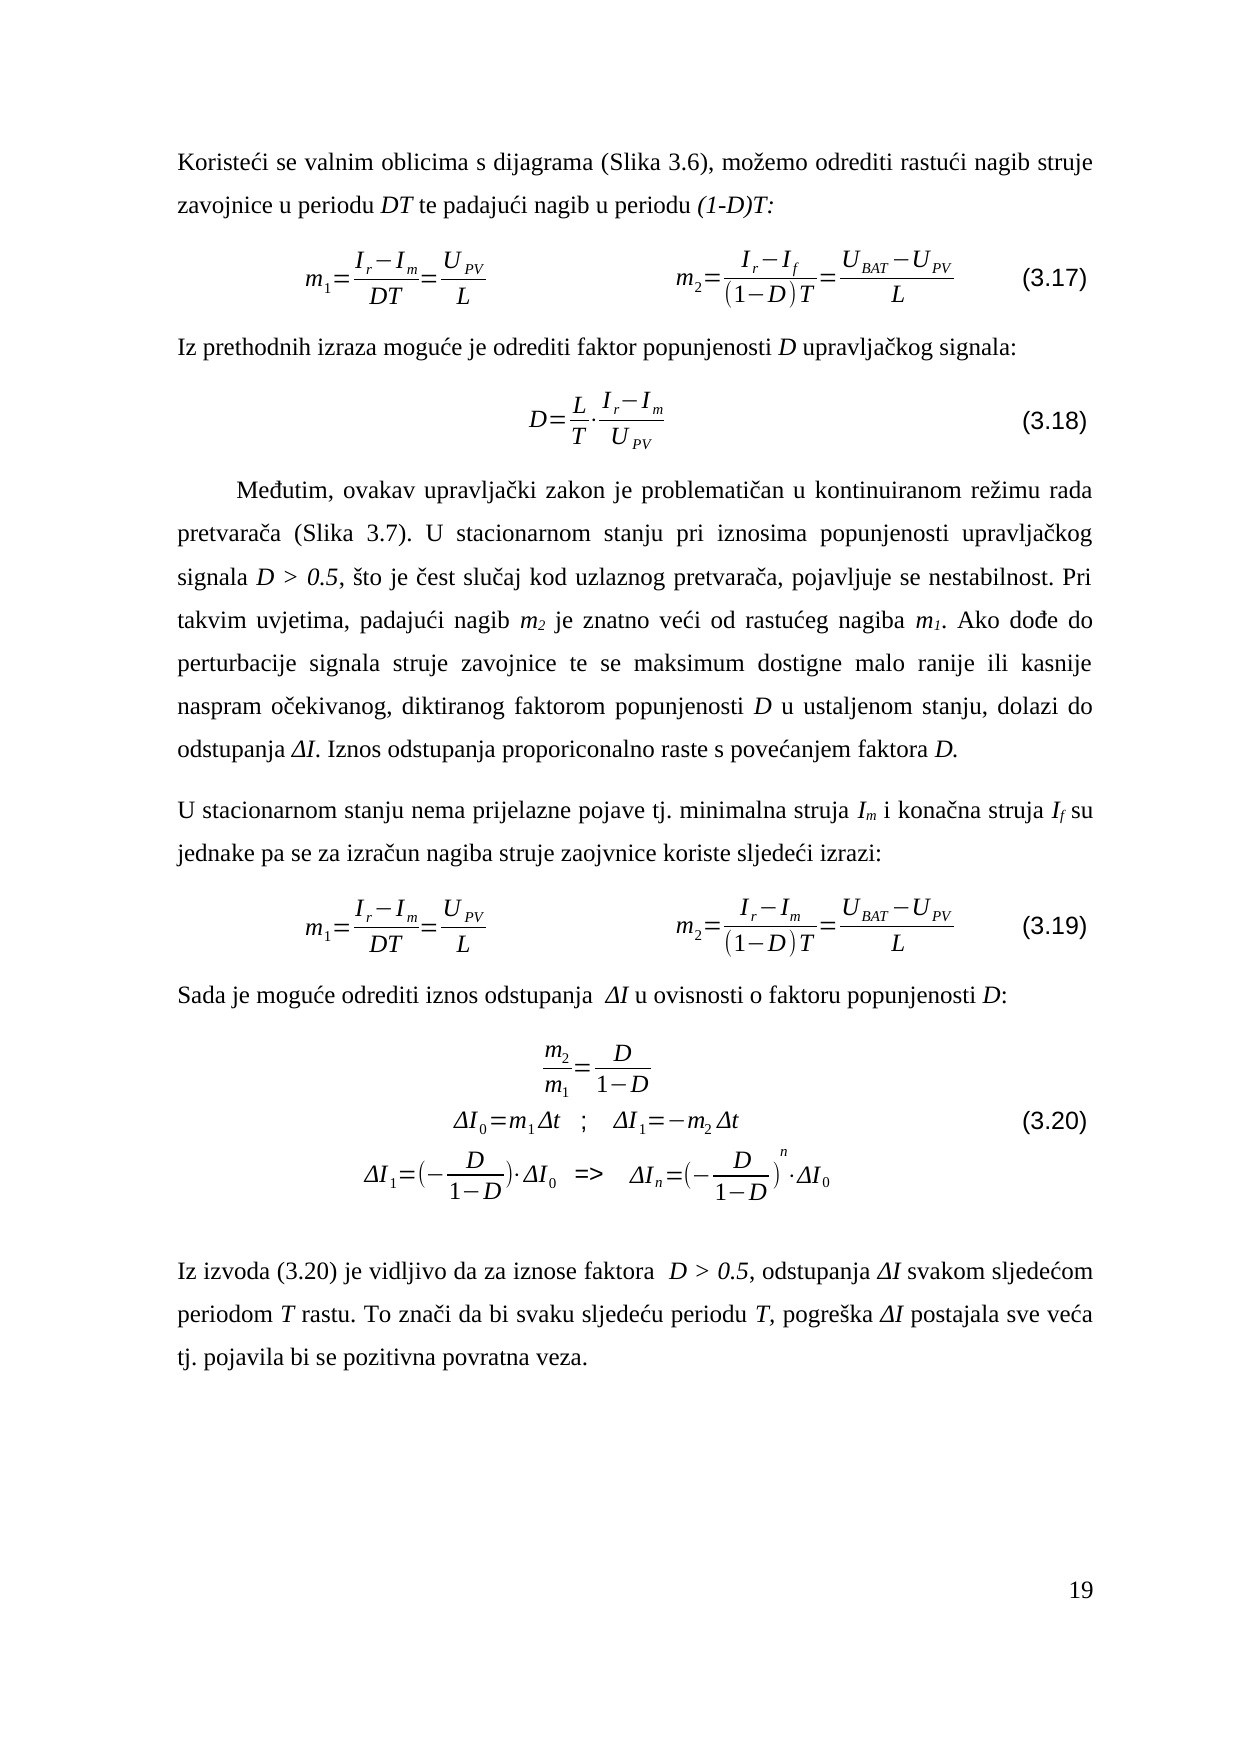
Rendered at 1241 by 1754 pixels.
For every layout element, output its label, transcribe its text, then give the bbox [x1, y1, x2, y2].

text Iz izvoda (3.20) je vidljivo da za iznose faktora D > 0.5, odstupanja ΔI svakom sljedećom periodom T rastu. To znači da bi svaku sljedeću periodu T, pogreška ΔI postajala sve veća tj. pojavila bi se pozitivna povratna veza. [177, 1256, 1093, 1371]
text Iz prethodnih izraza moguće je odrediti faktor popunjenosti D upravljačkog signala: [177, 332, 1093, 361]
table_header [177, 239, 615, 320]
text Koristeći se valnim oblicima s dijagrama (Slika 3.6), možemo odrediti rastući nagib struje zavojnice u periodu DT te padajući nagib u periodu (1-D)T: [177, 147, 1093, 219]
text U stacionarnom stanju nema prijelazne pojave tj. minimalna struja Im i konačna struja If su jednake pa se za izračun nagiba struje zaojvnice koriste sljedeći izrazi: [177, 795, 1093, 867]
table_header [615, 888, 1016, 968]
table_header (3.17) [1016, 239, 1093, 320]
table_header (3.18) [1016, 381, 1093, 463]
table_header [177, 888, 615, 968]
table_header (3.20) [1016, 1029, 1093, 1215]
text Sada je moguće odrediti iznos odstupanja ΔI u ovisnosti o faktoru popunjenosti D: [177, 980, 1093, 1009]
table_header ; => [177, 1029, 1016, 1215]
table_header [177, 381, 1016, 463]
table_header [615, 239, 1016, 320]
text Međutim, ovakav upravljački zakon je problematičan u kontinuiranom režimu rada pretvarača (Slika 3.7). U stacionarnom stanju pri iznosima popunjenosti upravljačkog signala D > 0.5, što je čest slučaj kod uzlaznog pretvarača, pojavljuje se nestabilnost. Pri takvim uvjetima, padajući nagib m2 je znatno veći od rastućeg nagiba m1. Ako dođe do perturbacije signala struje zavojnice te se maksimum dostigne malo ranije ili kasnije naspram očekivanog, diktiranog faktorom popunjenosti D u ustaljenom stanju, dolazi do odstupanja ΔI. Iznos odstupanja proporiconalno raste s povećanjem faktora D. [177, 475, 1093, 763]
table_header (3.19) [1016, 888, 1093, 968]
